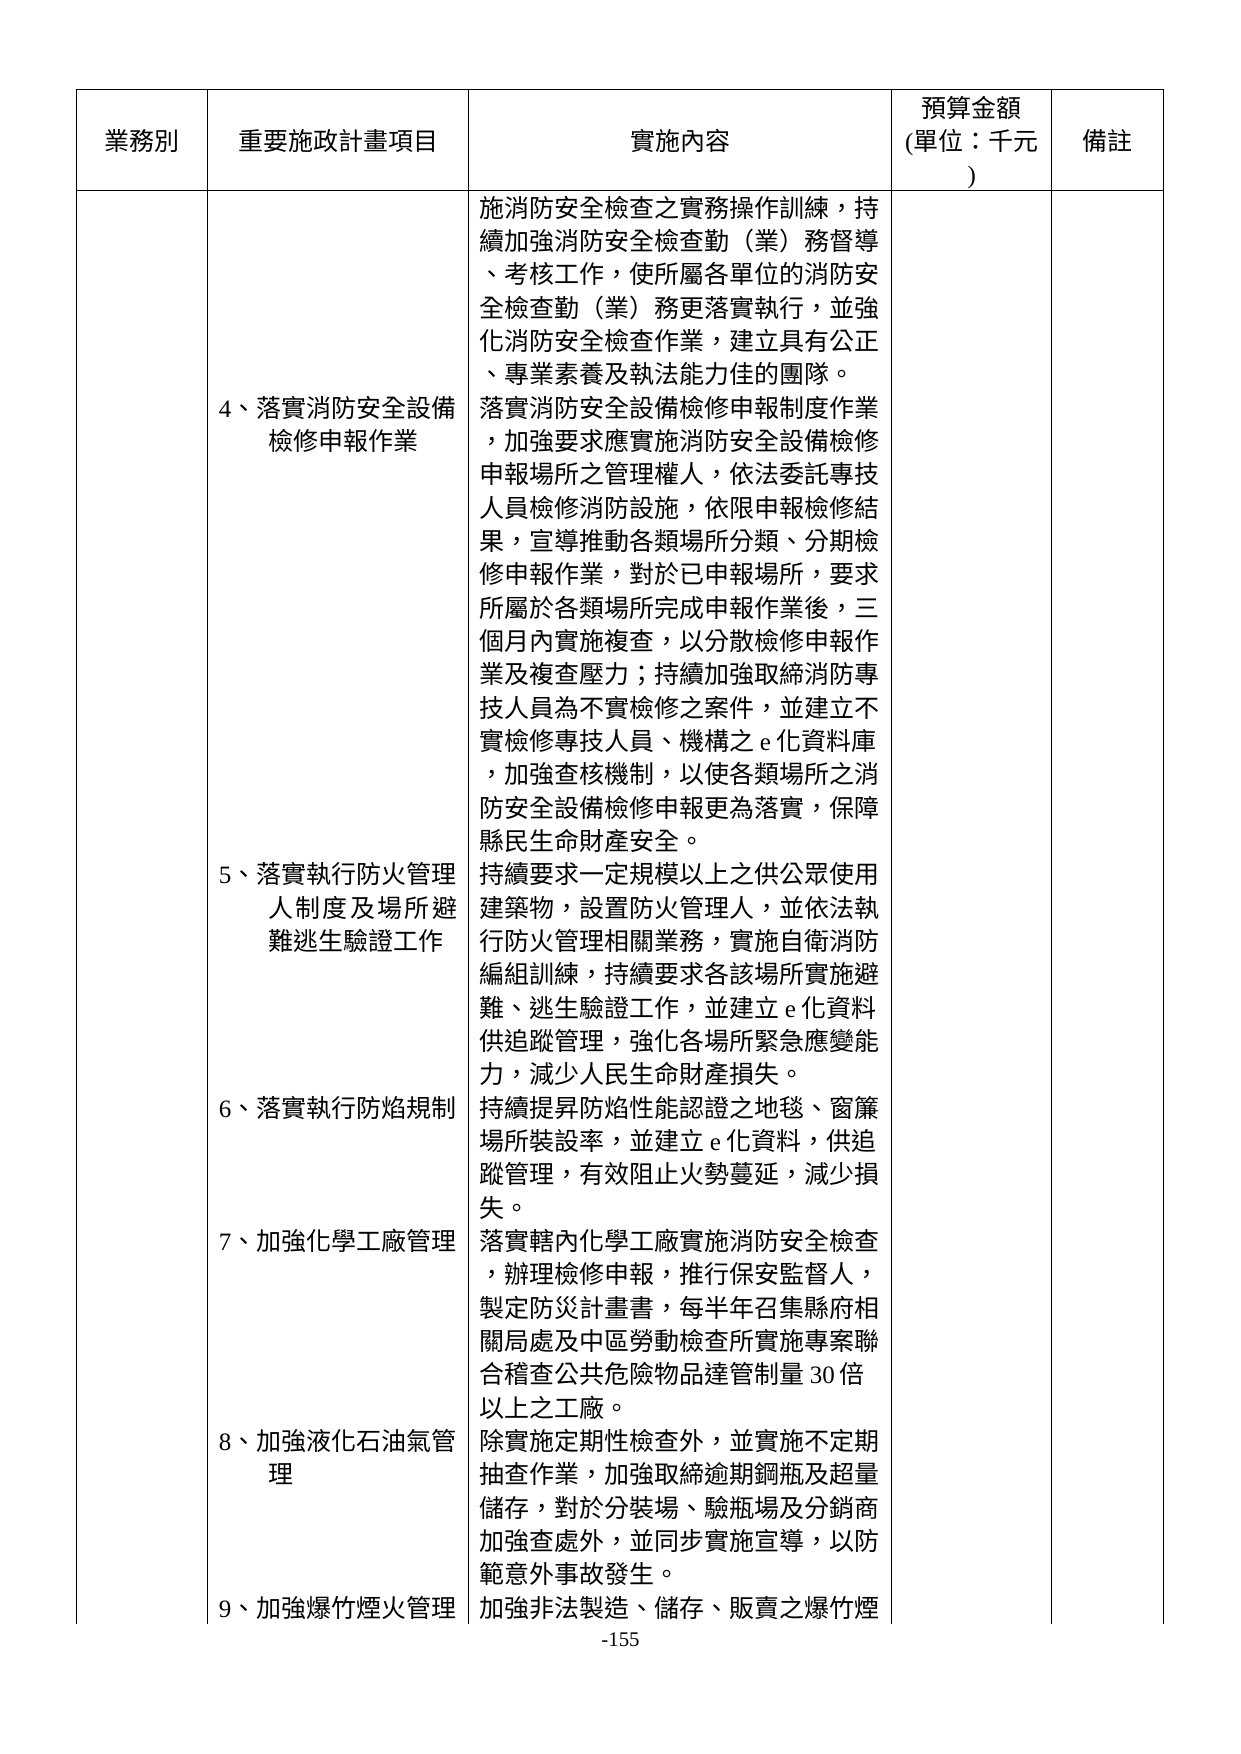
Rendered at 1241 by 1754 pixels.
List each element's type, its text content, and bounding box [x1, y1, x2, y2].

table_cell 加強非法製造、儲存、販賣之爆竹煙 [469, 1590, 891, 1624]
table_cell [77, 1424, 207, 1590]
table_cell 加強化學工廠管理 [208, 1224, 468, 1424]
table_cell [77, 390, 207, 857]
table_cell [1052, 857, 1163, 1090]
table_cell [208, 191, 468, 390]
table_cell 落實消防安全設備檢修申報作業 [208, 390, 468, 857]
table_cell [1052, 390, 1163, 857]
table_cell [1052, 191, 1163, 390]
table_cell [77, 1224, 207, 1424]
table_header 重要施政計畫項目 [208, 90, 468, 190]
table_cell [892, 1090, 1051, 1224]
table_cell [892, 1424, 1051, 1590]
table_cell 施消防安全檢查之實務操作訓練，持續加強消防安全檢查勤（業）務督導、考核工作，使所屬各單位的消防安全檢查勤（業）務更落實執行，並強化消防安全檢查作業，建立具有公正、專業素養及執法能力佳的團隊。 [469, 191, 891, 390]
table_header 備註 [1052, 90, 1163, 190]
table_cell [892, 1590, 1051, 1624]
table_cell 持續提昇防焰性能認證之地毯、窗簾場所裝設率，並建立e化資料，供追蹤管理，有效阻止火勢蔓延，減少損失。 [469, 1090, 891, 1224]
table_cell [1052, 1224, 1163, 1424]
table_cell [77, 857, 207, 1090]
table_cell [1052, 1590, 1163, 1624]
table_cell [892, 1224, 1051, 1424]
table_cell [77, 1090, 207, 1224]
table_cell 持續要求一定規模以上之供公眾使用建築物，設置防火管理人，並依法執行防火管理相關業務，實施自衛消防編組訓練，持續要求各該場所實施避難、逃生驗證工作，並建立e化資料供追蹤管理，強化各場所緊急應變能力，減少人民生命財產損失。 [469, 857, 891, 1090]
table_cell [892, 390, 1051, 857]
table_cell 加強爆竹煙火管理 [208, 1590, 468, 1624]
table_cell [892, 191, 1051, 390]
table_cell 落實執行防焰規制 [208, 1090, 468, 1224]
table_cell [892, 857, 1051, 1090]
table_cell 落實執行防火管理人制度及場所避難逃生驗證工作 [208, 857, 468, 1090]
table_cell 除實施定期性檢查外，並實施不定期抽查作業，加強取締逾期鋼瓶及超量儲存，對於分裝場、驗瓶場及分銷商加強查處外，並同步實施宣導，以防範意外事故發生。 [469, 1424, 891, 1590]
table_cell [1052, 1090, 1163, 1224]
table_header 實施內容 [469, 90, 891, 190]
table_cell [1052, 1424, 1163, 1590]
table_cell 落實轄內化學工廠實施消防安全檢查，辦理檢修申報，推行保安監督人，製定防災計畫書，每半年召集縣府相關局處及中區勞動檢查所實施專案聯合稽查公共危險物品達管制量30倍以上之工廠。 [469, 1224, 891, 1424]
table_header 預算金額 (單位：千元) [892, 90, 1051, 190]
table_cell 加強液化石油氣管理 [208, 1424, 468, 1590]
table_cell [77, 191, 207, 390]
table_header 業務別 [77, 90, 207, 190]
table_cell 落實消防安全設備檢修申報制度作業，加強要求應實施消防安全設備檢修申報場所之管理權人，依法委託專技人員檢修消防設施，依限申報檢修結果，宣導推動各類場所分類、分期檢修申報作業，對於已申報場所，要求所屬於各類場所完成申報作業後，三個月內實施複查，以分散檢修申報作業及複查壓力；持續加強取締消防專技人員為不實檢修之案件，並建立不實檢修專技人員、機構之e化資料庫，加強查核機制，以使各類場所之消防安全設備檢修申報更為落實，保障縣民生命財產安全。 [469, 390, 891, 857]
table_cell [77, 1590, 207, 1624]
